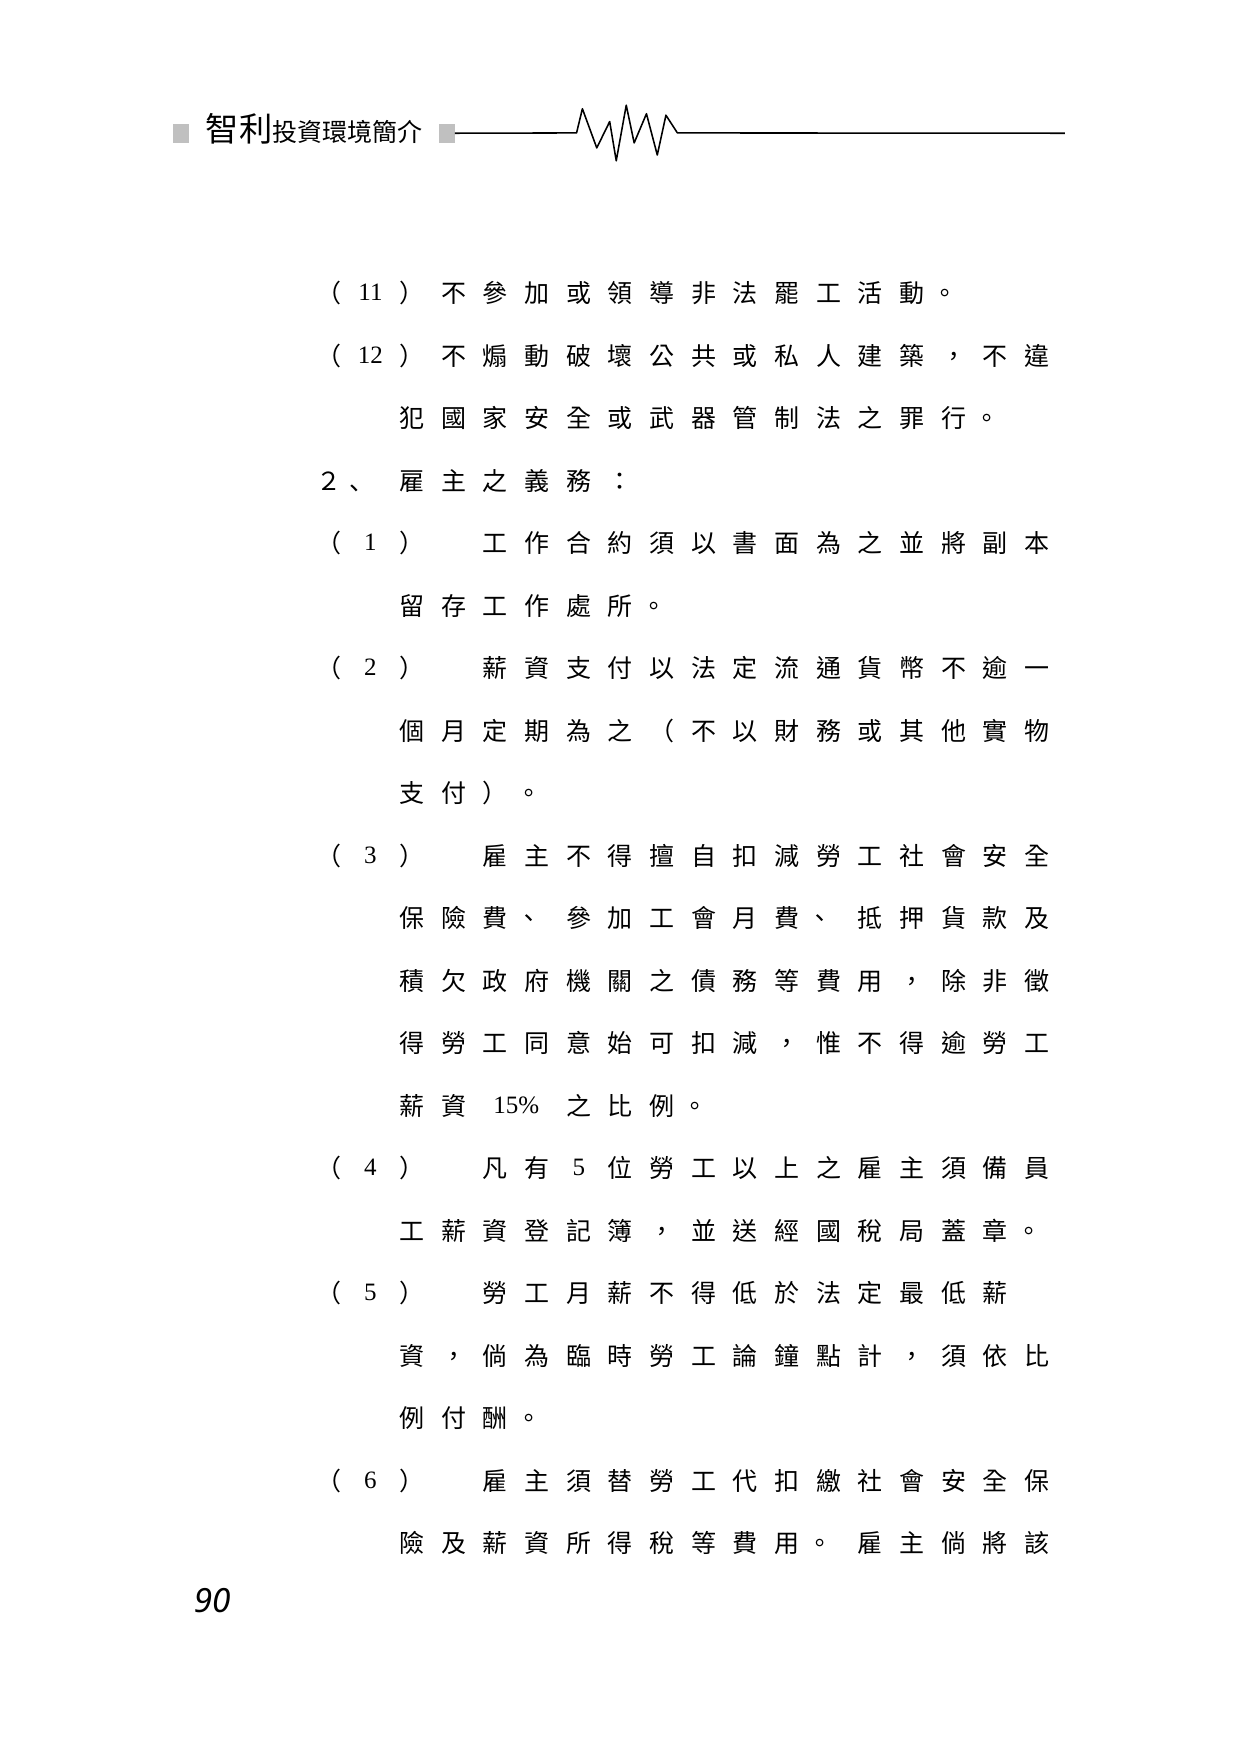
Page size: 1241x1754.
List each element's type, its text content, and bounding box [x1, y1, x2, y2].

text （1） 工作合約須以書面為之並將副本留存工作處所。 [306, 500, 1058, 625]
text （11）不參加或領導非法罷工活動。 [306, 250, 1058, 313]
text （5） 勞工月薪不得低於法定最低薪資，倘為臨時勞工論鐘點計，須依比例付酬。 [306, 1250, 1058, 1438]
text （2） 薪資支付以法定流通貨幣不逾一個月定期為之（不以財務或其他實物支付）。 [306, 625, 1058, 813]
text （3） 雇主不得擅自扣減勞工社會安全保險費、參加工會月費、抵押貨款及積欠政府機關之債務等費用，除非徵得勞工同意始可扣減，惟不得逾勞工薪資15%之比例。 [306, 813, 1058, 1125]
text （12）不煽動破壞公共或私人建築，不違犯國家安全或武器管制法之罪行。 [306, 313, 1058, 438]
text （4） 凡有5位勞工以上之雇主須備員工薪資登記簿，並送經國稅局蓋章。 [306, 1125, 1058, 1250]
text （6） 雇主須替勞工代扣繳社會安全保險及薪資所得稅等費用。雇主倘將該 [306, 1438, 1058, 1563]
text ２、雇主之義務： [281, 438, 1058, 500]
